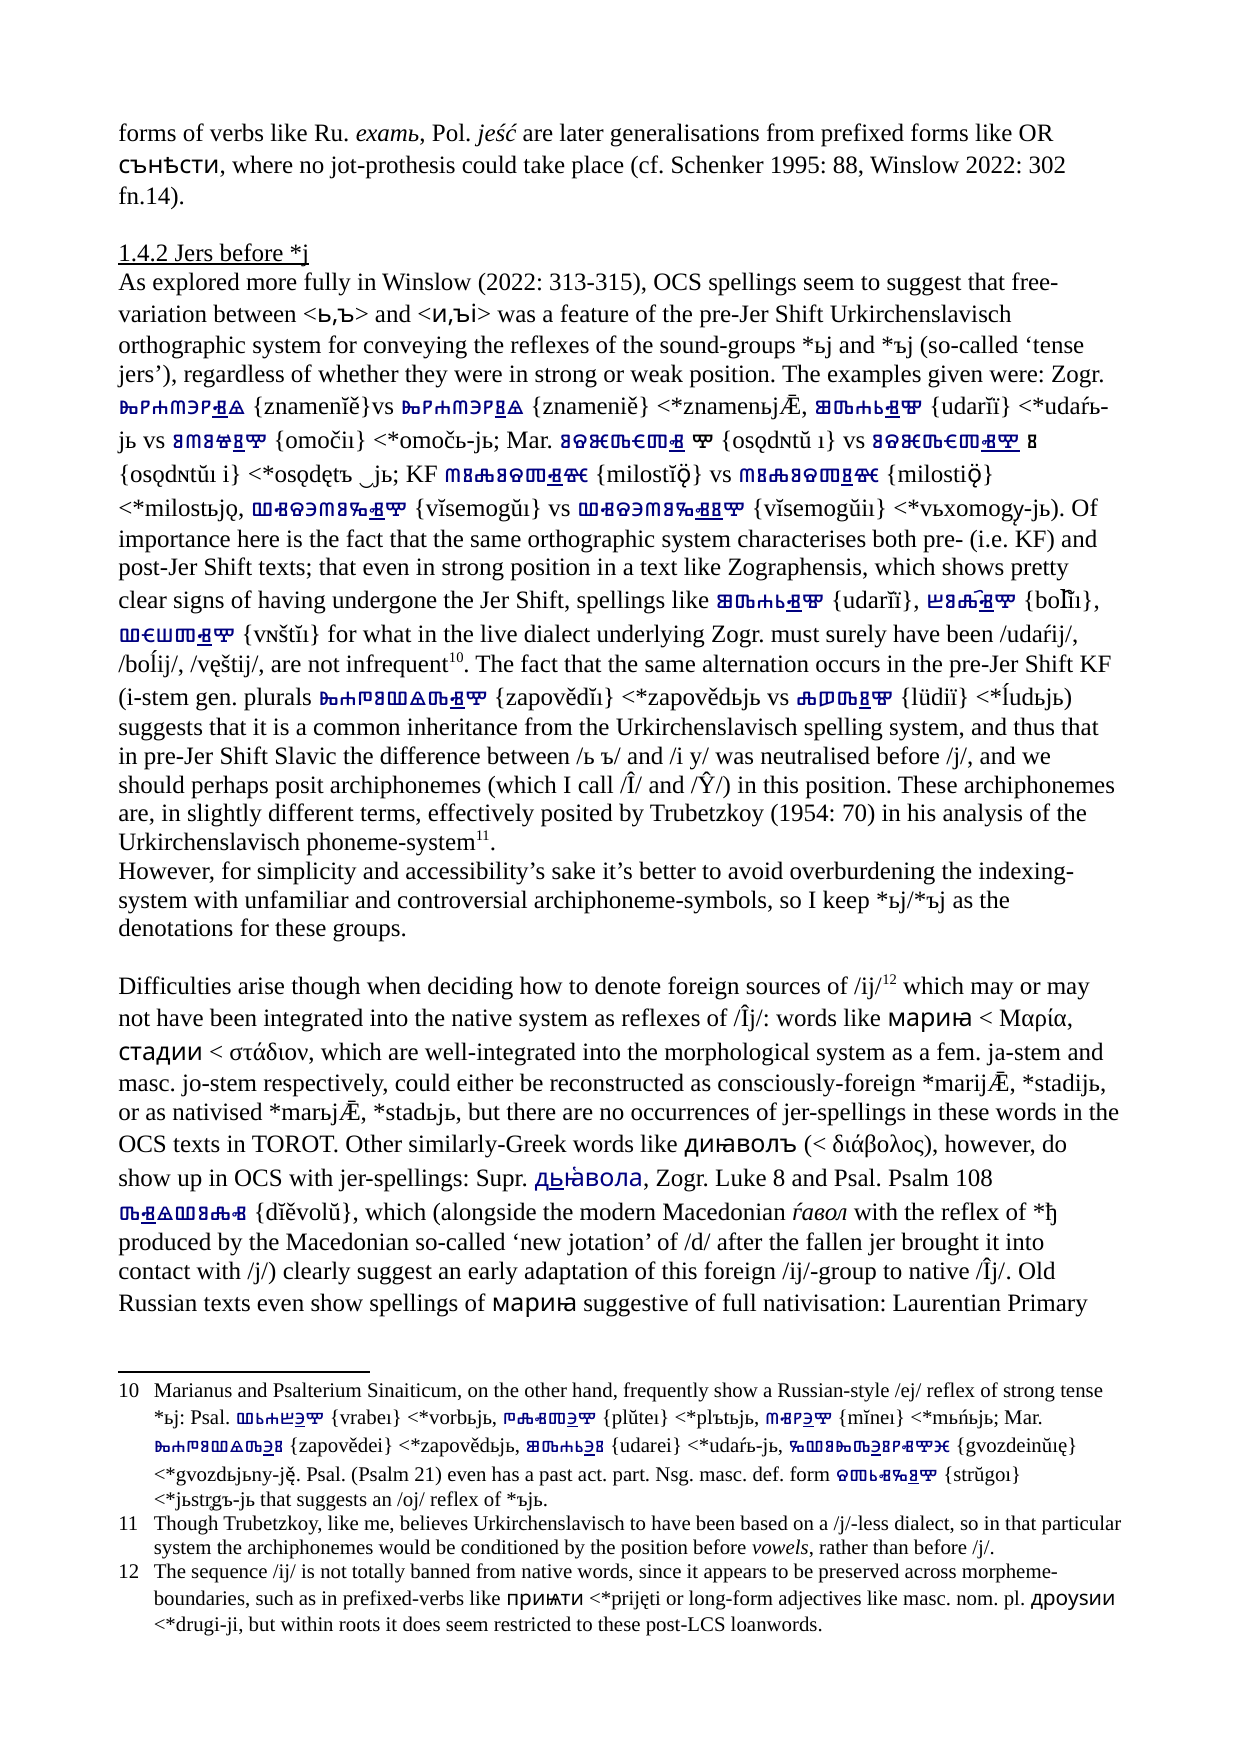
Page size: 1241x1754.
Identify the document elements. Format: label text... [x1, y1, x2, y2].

text The sequence /ij/ is not totally banned from native words, since it appears to be preserved across morpheme-boundaries, such as in prefixed-verbs like приѩти <*prijęti or long-form adjectives like masc. nom. pl. дроуѕии <*drugi-ji, but within roots it does seem restricted to these post-LCS loanwords. [118, 1559, 1122, 1636]
text 1.4.2 Jers before *j [118, 238, 1122, 267]
text As explored more fully in Winslow (2022: 313-315), OCS spellings seem to suggest that free-variation between <ь,ъ> and <и,ъі> was a feature of the pre-Jer Shift Urkirchenslavisch orthographic system for conveying the reflexes of the sound-groups *ьj and *ъj (so-called ‘tense jers’), regardless of whether they were in strong or weak position. The examples given were: Zogr. ⰸⱀⰰⰿⰵⱀⱐⱑ {znamenĭě}vs ⰸⱀⰰⰿⰵⱀⰻⱑ {znameniě} <*znamenьjǢ, ⱆⰴⰰⱃⱐⰺ {udarĭï} <*udaŕь-jь vs ⱁⰿⱁⱍⰻⰹ {omočiı} <*omočь-jь; Mar. ⱁⱄⱘⰴⱔⱅⱏ ⰹ {osǫdɴtŭ ı} vs ⱁⱄⱘⰴⱔⱅⱏⰹ ⰻ {osǫdɴtŭı i} <*osǫdętъ ‿jь; KF ⰿⰻⰾⱁⱄⱅⱐⱙ {milostĭǫ̈} vs ⰿⰻⰾⱁⱄⱅⰻⱙ {milostiǫ̈} <*milostьjǫ, ⰲⱐⱄⰵⰿⱁⰳⱏⰹ {vĭsemogŭı} vs ⰲⱐⱄⰵⰿⱁⰳⱏⰻⰹ {vĭsemogŭiı} <*vьxomogy̨-jь). Of importance here is the fact that the same orthographic system characterises both pre- (i.e. KF) and post-Jer Shift texts; that even in strong position in a text like Zographensis, which shows pretty clear signs of having undergone the Jer Shift, spellings like ⱆⰴⰰⱃⱐⰺ {udarĭï}, ⰱⱁⰾ҄ⱐⰹ {bol҄ĭı}, ⰲⱔⱎⱅⱐⰹ {vɴštĭı} for what in the live dialect underlying Zogr. must surely have been /udaŕij/, /boĺij/, /vęštij/, are not infrequent. The fact that the same alternation occurs in the pre-Jer Shift KF (i-stem gen. plurals ⰸⰰⱂⱁⰲⱑⰴⱐⰹ {zapovědĭı} <*zapovědьjь vs ⰾⱓⰴⰻⰺ {lüdiï} <*ĺudьjь) suggests that it is a common inheritance from the Urkirchenslavisch spelling system, and thus that in pre-Jer Shift Slavic the difference between /ь ъ/ and /i y/ was neutralised before /j/, and we should perhaps posit archiphonemes (which I call /Î/ and /Ŷ/) in this position. These archiphonemes are, in slightly different terms, effectively posited by Trubetzkoy (1954: 70) in his analysis of the Urkirchenslavisch phoneme-system. [118, 267, 1122, 856]
text However, for simplicity and accessibility’s sake it’s better to avoid overburdening the indexing-system with unfamiliar and controversial archiphoneme-symbols, so I keep *ьj/*ъj as the denotations for these groups. [118, 856, 1122, 942]
text Marianus and Psalterium Sinaiticum, on the other hand, frequently show a Russian-style /ej/ reflex of strong tense *ьj: Psal. ⰲⱃⰰⰱⰵⰹ {vrabeı} <*vorbьjь, ⱂⰾⱏⱅⰵⰹ {plŭteı} <*plъtьjь, ⰿⱐⱀⰵⰹ {mĭneı} <*mьńьjь; Mar. ⰸⰰⱂⱁⰲⱑⰴⰵⰻ {zapovědei} <*zapovědьjь, ⱆⰴⰰⱃⰵⰻ {udarei} <*udaŕь-jь, ⰳⰲⱁⰸⰴⰵⰻⱀⱏⰹⱗ {gvozdeinŭıę} <*gvozdьjьny-ję̌. Psal. (Psalm 21) even has a past act. part. Nsg. masc. def. form ⱄⱅⱃⱏⰳⱁⰹ {strŭgoı} <*jьstr̥gъ‑jь that suggests an /oj/ reflex of *ъjь. [118, 1378, 1122, 1511]
text forms of verbs like Ru. ехать, Pol. jeść are later generalisations from prefixed forms like OR сънѣсти, where no jot-prothesis could take place (cf. Schenker 1995: 88, Winslow 2022: 302 fn.14). [118, 118, 1122, 210]
text Difficulties arise though when deciding how to denote foreign sources of /ij/ which may or may not have been integrated into the native system as reflexes of /Îj/: words like мариꙗ < Μαρία, стадии < στάδιον, which are well-integrated into the morphological system as a fem. ja-stem and masc. jo-stem respectively, could either be reconstructed as consciously-foreign *marijǢ, *stadijь, or as nativised *marьjǢ, *stadьjь, but there are no occurrences of jer-spellings in these words in the OCS texts in TOROT. Other similarly-Greek words like диꙗволъ (< διάβολος), however, do show up in OCS with jer-spellings: Supr. дьꙗ҅вола, Zogr. Luke 8 and Psal. Psalm 108 ⰴⱐⱑⰲⱁⰾⱏ {dĭěvolŭ}, which (alongside the modern Macedonian ѓавол with the reflex of *ђ produced by the Macedonian so-called ‘new jotation’ of /d/ after the fallen jer brought it into contact with /j/) clearly suggest an early adaptation of this foreign /ij/-group to native /Îj/. Old Russian texts even show spellings of мариꙗ suggestive of full nativisation: Laurentian Primary [118, 942, 1122, 1319]
text Though Trubetzkoy, like me, believes Urkirchenslavisch to have been based on a /j/-less dialect, so in that particular system the archiphonemes would be conditioned by the position before vowels, rather than before /j/. [118, 1511, 1122, 1559]
